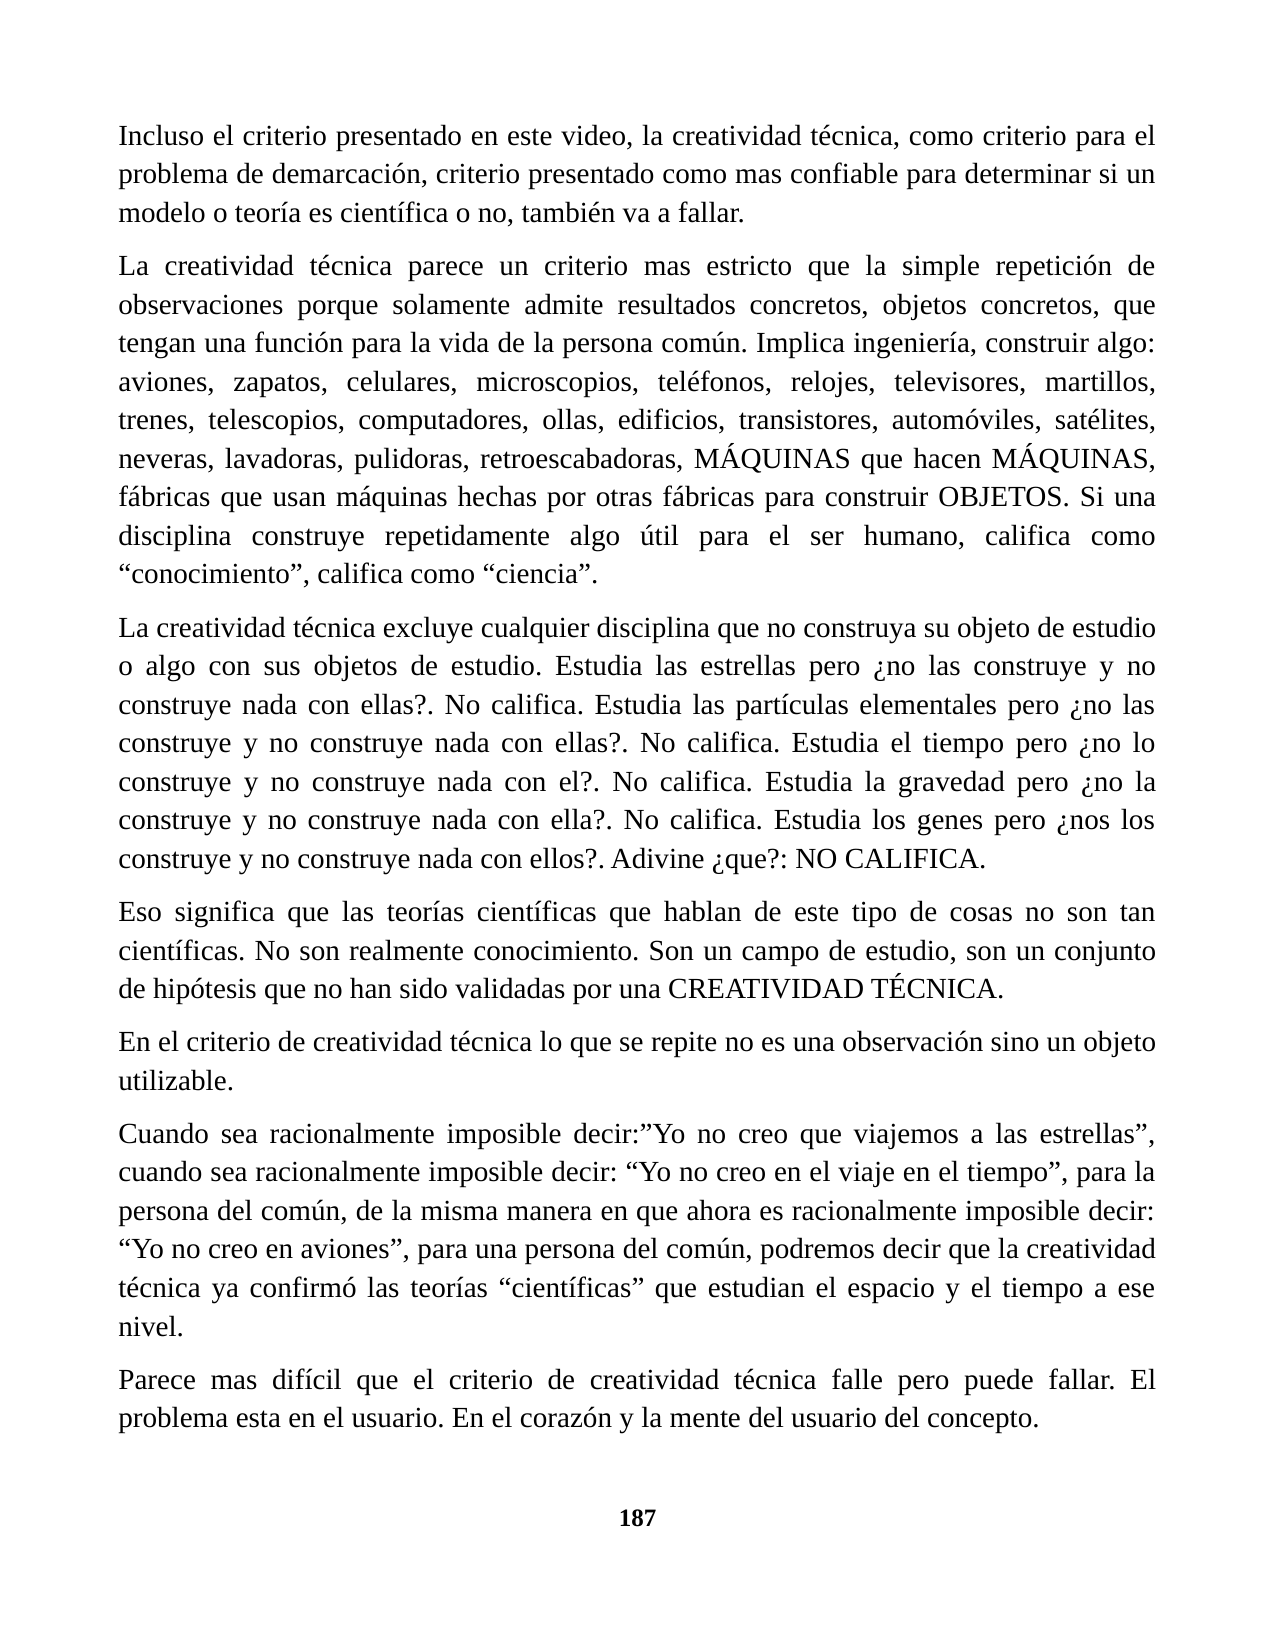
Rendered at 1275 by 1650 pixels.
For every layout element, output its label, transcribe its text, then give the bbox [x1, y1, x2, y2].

text La creatividad técnica excluye cualquier disciplina que no construya su objeto de estudio o algo con sus objetos de estudio. Estudia las estrellas pero ¿no las construye y no construye nada con ellas?. No califica. Estudia las partículas elementales pero ¿no las construye y no construye nada con ellas?. No califica. Estudia el tiempo pero ¿no lo construye y no construye nada con el?. No califica. Estudia la gravedad pero ¿no la construye y no construye nada con ella?. No califica. Estudia los genes pero ¿nos los construye y no construye nada con ellos?. Adivine ¿que?: NO CALIFICA. [118, 610, 1157, 874]
text La creatividad técnica parece un criterio mas estricto que la simple repetición de observaciones porque solamente admite resultados concretos, objetos concretos, que tengan una función para la vida de la persona común. Implica ingeniería, construir algo: aviones, zapatos, celulares, microscopios, teléfonos, relojes, televisores, martillos, trenes, telescopios, computadores, ollas, edificios, transistores, automóviles, satélites, neveras, lavadoras, pulidoras, retroescabadoras, MÁQUINAS que hacen MÁQUINAS, fábricas que usan máquinas hechas por otras fábricas para construir OBJETOS. Si una disciplina construye repetidamente algo útil para el ser humano, califica como “conocimiento”, califica como “ciencia”. [118, 248, 1157, 590]
text Eso significa que las teorías científicas que hablan de este tipo de cosas no son tan científicas. No son realmente conocimiento. Son un campo de estudio, son un conjunto de hipótesis que no han sido validadas por una CREATIVIDAD TÉCNICA. [118, 894, 1157, 1005]
text Parece mas difícil que el criterio de creatividad técnica falle pero puede fallar. El problema esta en el usuario. En el corazón y la mente del usuario del concepto. [118, 1362, 1157, 1434]
text Incluso el criterio presentado en este video, la creatividad técnica, como criterio para el problema de demarcación, criterio presentado como mas confiable para determinar si un modelo o teoría es científica o no, también va a fallar. [118, 118, 1157, 229]
text Cuando sea racionalmente imposible decir:”Yo no creo que viajemos a las estrellas”, cuando sea racionalmente imposible decir: “Yo no creo en el viaje en el tiempo”, para la persona del común, de la misma manera en que ahora es racionalmente imposible decir: “Yo no creo en aviones”, para una persona del común, podremos decir que la creatividad técnica ya confirmó las teorías “científicas” que estudian el espacio y el tiempo a ese nivel. [118, 1116, 1157, 1342]
text En el criterio de creatividad técnica lo que se repite no es una observación sino un objeto utilizable. [118, 1024, 1157, 1096]
